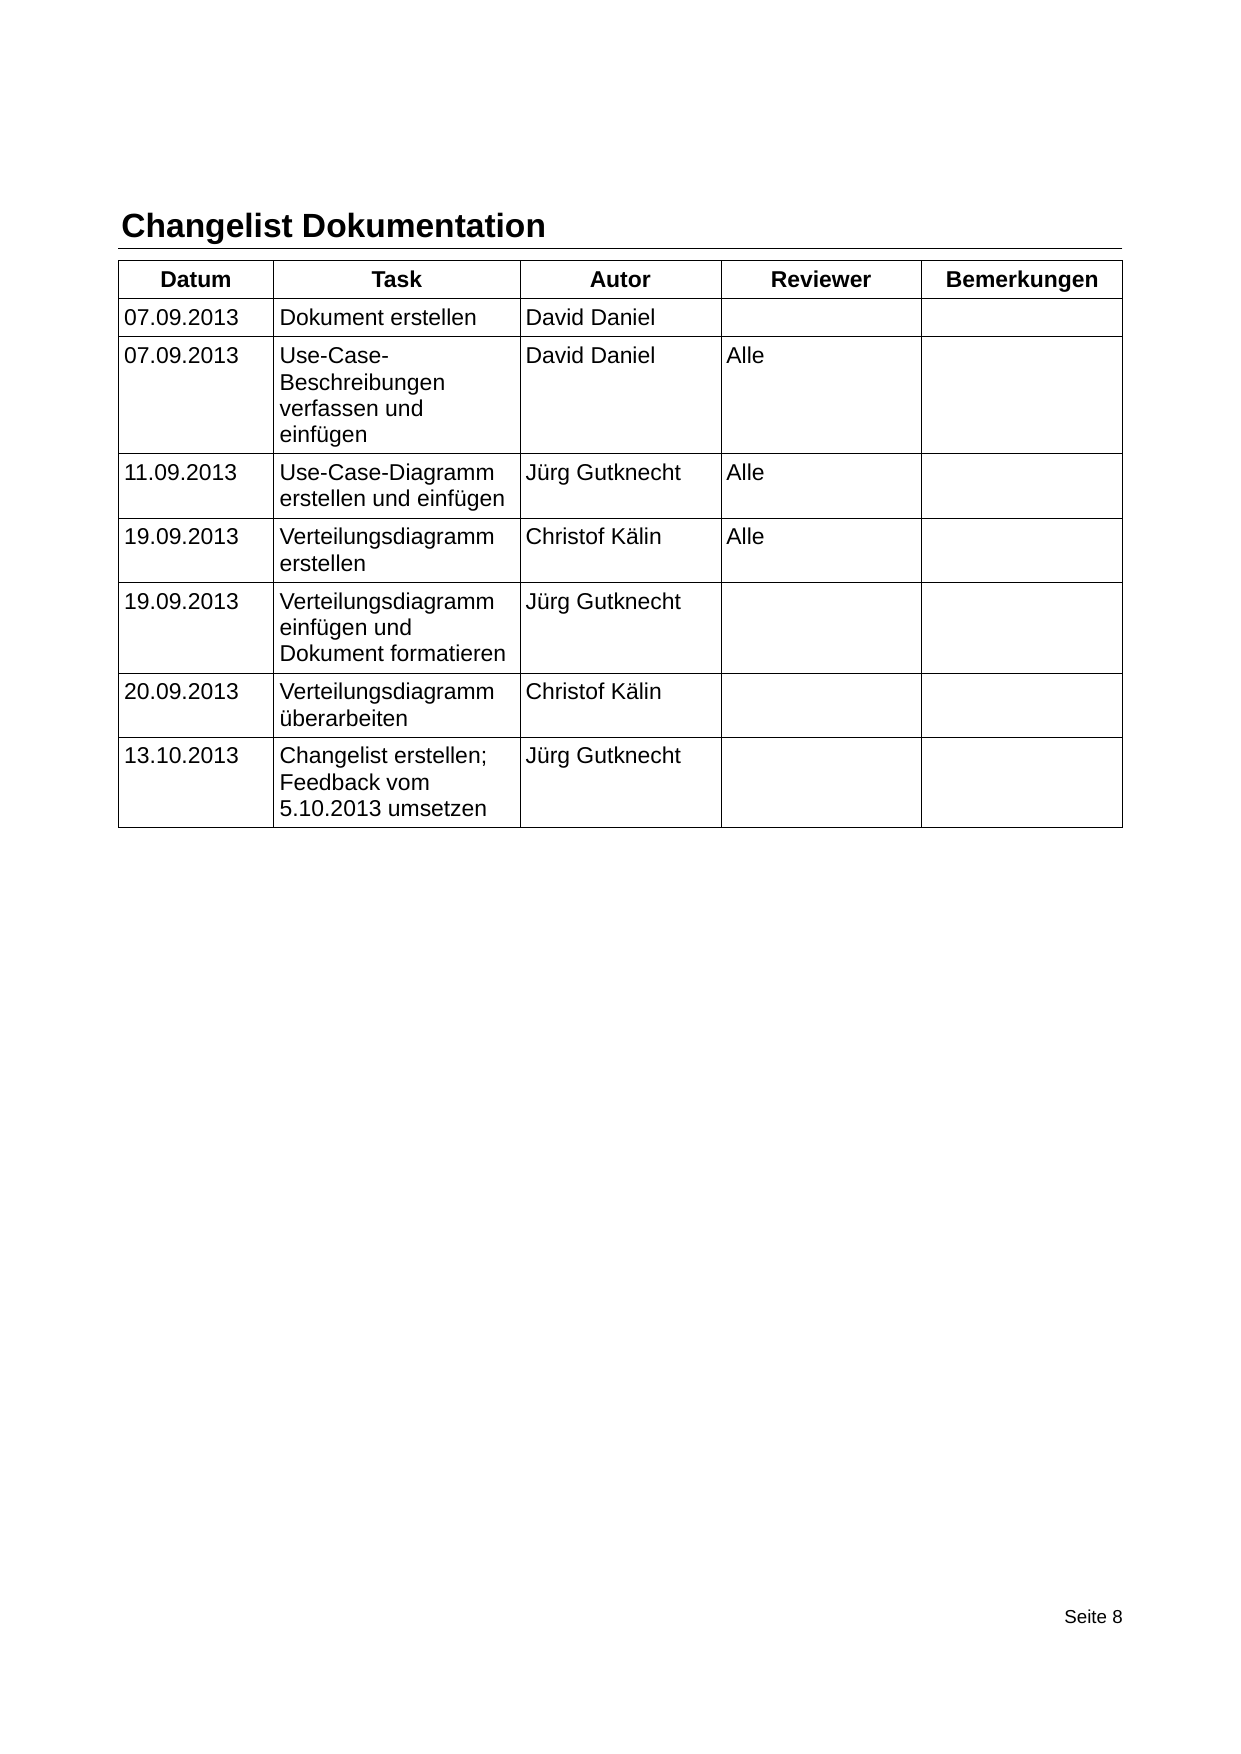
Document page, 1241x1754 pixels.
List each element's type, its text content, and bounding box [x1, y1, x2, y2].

table_cell Jürg Gutknecht [521, 583, 721, 672]
table_cell [722, 674, 921, 737]
table_cell Changelist erstellen; Feedback vom 5.10.2013 umsetzen [274, 738, 520, 827]
table_header Datum [119, 261, 273, 298]
table_cell [922, 583, 1122, 672]
table_cell [922, 337, 1122, 453]
table_cell Verteilungsdiagramm einfügen und Dokument formatieren [274, 583, 520, 672]
table_cell [922, 519, 1122, 582]
table_cell Christof Kälin [521, 519, 721, 582]
table_cell 19.09.2013 [119, 519, 273, 582]
table_cell [922, 299, 1122, 336]
table_cell 07.09.2013 [119, 299, 273, 336]
table_cell Use-Case-Diagramm erstellen und einfügen [274, 454, 520, 517]
table_cell [922, 738, 1122, 827]
table_cell Alle [722, 337, 921, 453]
table_cell 19.09.2013 [119, 583, 273, 672]
table_cell [722, 583, 921, 672]
table_cell [722, 738, 921, 827]
table_cell David Daniel [521, 337, 721, 453]
table_cell Jürg Gutknecht [521, 738, 721, 827]
table_cell Verteilungsdiagramm überarbeiten [274, 674, 520, 737]
table_cell 11.09.2013 [119, 454, 273, 517]
table_cell David Daniel [521, 299, 721, 336]
table_cell Christof Kälin [521, 674, 721, 737]
table_cell Verteilungsdiagramm erstellen [274, 519, 520, 582]
table_header Bemerkungen [922, 261, 1122, 298]
table_header Reviewer [722, 261, 921, 298]
table_cell 13.10.2013 [119, 738, 273, 827]
table_cell Dokument erstellen [274, 299, 520, 336]
table_header Task [274, 261, 520, 298]
table_cell [922, 454, 1122, 517]
table_cell Alle [722, 519, 921, 582]
table_cell Use-Case-Beschreibungen verfassen und einfügen [274, 337, 520, 453]
table_cell [922, 674, 1122, 737]
table_cell [722, 299, 921, 336]
table_cell Alle [722, 454, 921, 517]
table_cell 07.09.2013 [119, 337, 273, 453]
table_header Autor [521, 261, 721, 298]
table_cell Jürg Gutknecht [521, 454, 721, 517]
table_cell 20.09.2013 [119, 674, 273, 737]
subtitle Changelist Dokumentation [118, 203, 1122, 248]
